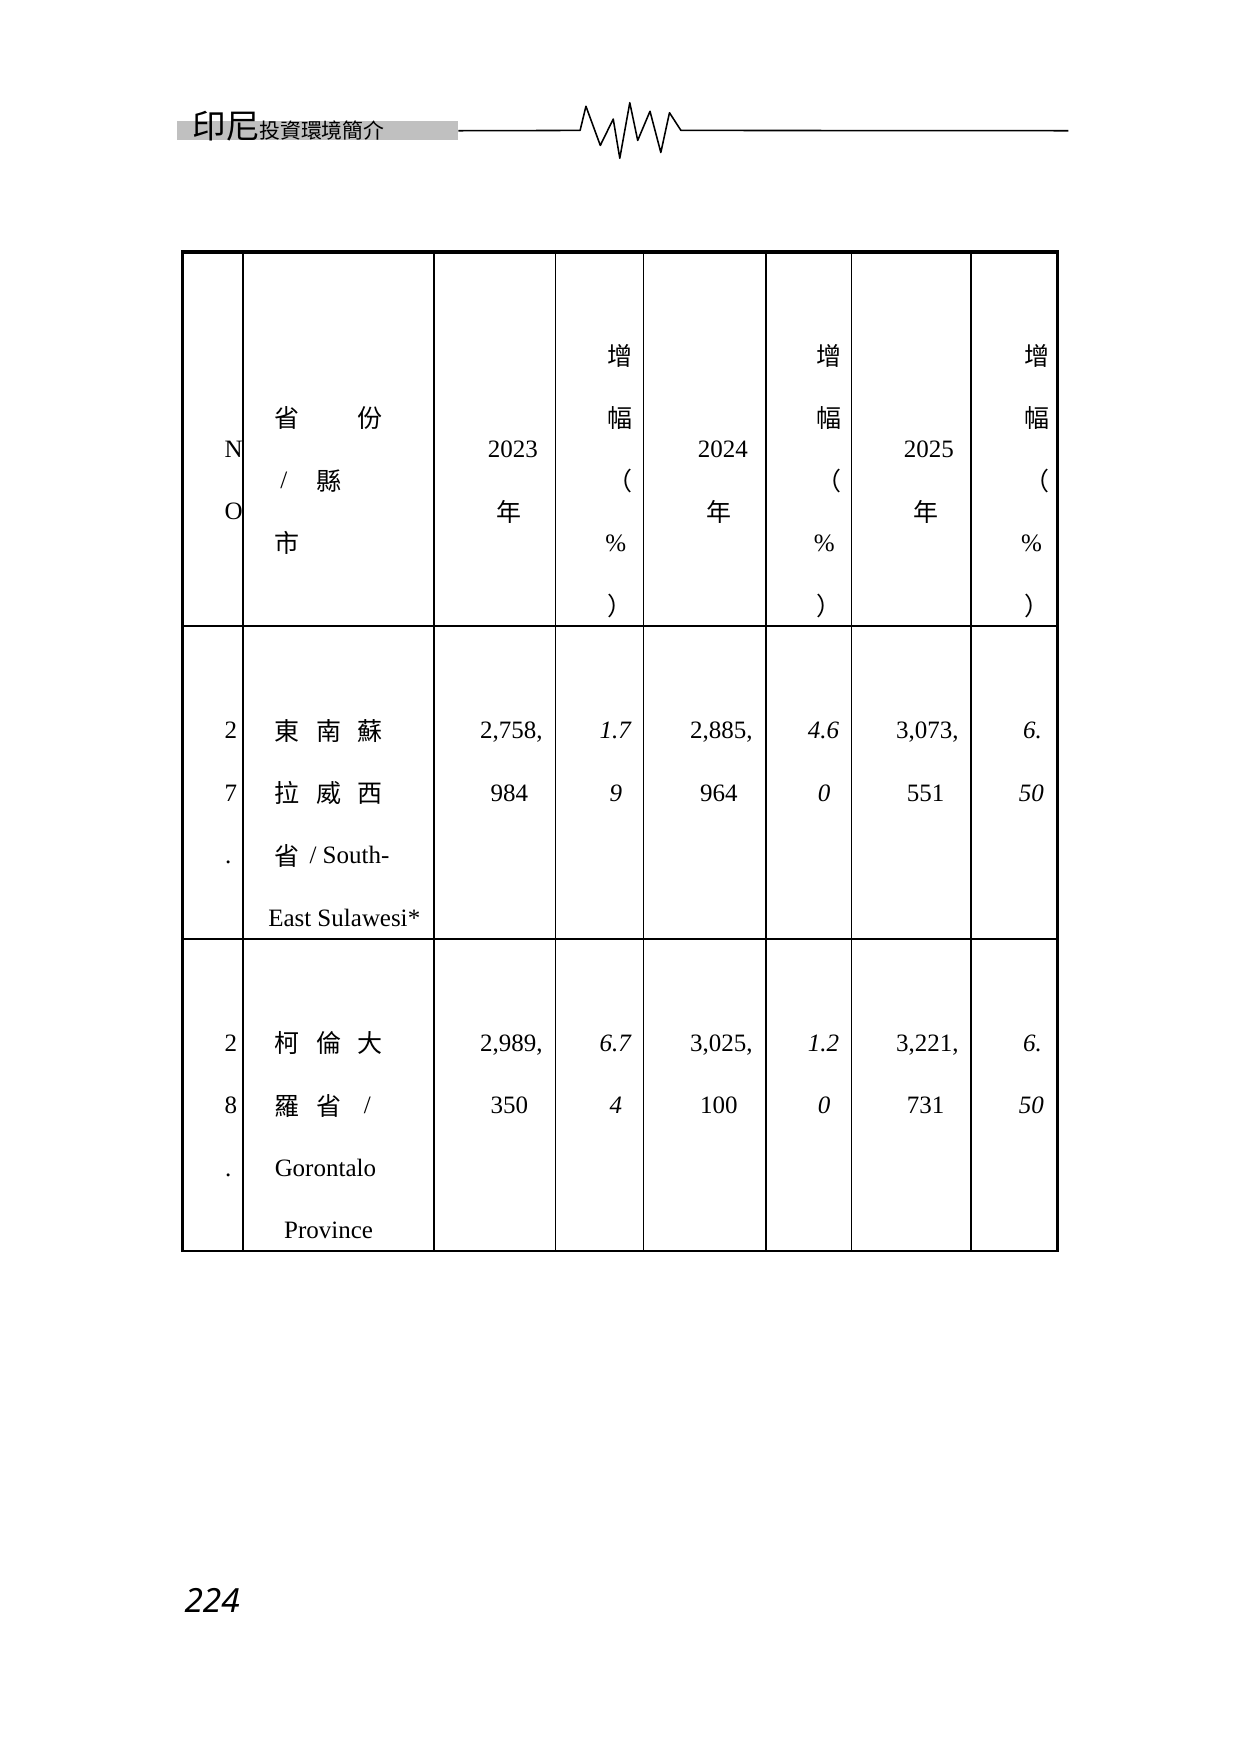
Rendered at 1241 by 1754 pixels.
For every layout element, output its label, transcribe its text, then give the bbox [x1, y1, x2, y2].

table_cell 東南蘇拉威西省/ South-East Sulawesi* [244, 627, 433, 938]
table_cell 3,221,731 [852, 940, 970, 1250]
table_cell 6.74 [556, 940, 643, 1250]
table_cell 1.79 [556, 627, 643, 938]
table_cell 3,073,551 [852, 627, 970, 938]
table_header 2025 年 [852, 254, 970, 625]
table_cell 3,025,100 [644, 940, 765, 1250]
table_cell 4.60 [767, 627, 851, 938]
table_header NO [184, 254, 242, 625]
table_cell 6.50 [972, 940, 1056, 1250]
table_header 增幅（%） [767, 254, 851, 625]
table_header 2024 年 [644, 254, 765, 625]
table_cell 6.50 [972, 627, 1056, 938]
table_cell 柯倫大羅省/ Gorontalo Province [244, 940, 433, 1250]
table_cell 27. [184, 627, 242, 938]
table_cell 2,758,984 [435, 627, 555, 938]
table_header 2023 年 [435, 254, 555, 625]
table_cell 2,989,350 [435, 940, 555, 1250]
table_header 省 份 / 縣 市 [244, 254, 433, 625]
table_cell 28. [184, 940, 242, 1250]
table_cell 1.20 [767, 940, 851, 1250]
table_header 增幅（%） [556, 254, 643, 625]
table_header 增幅（%） [972, 254, 1056, 625]
table_cell 2,885,964 [644, 627, 765, 938]
